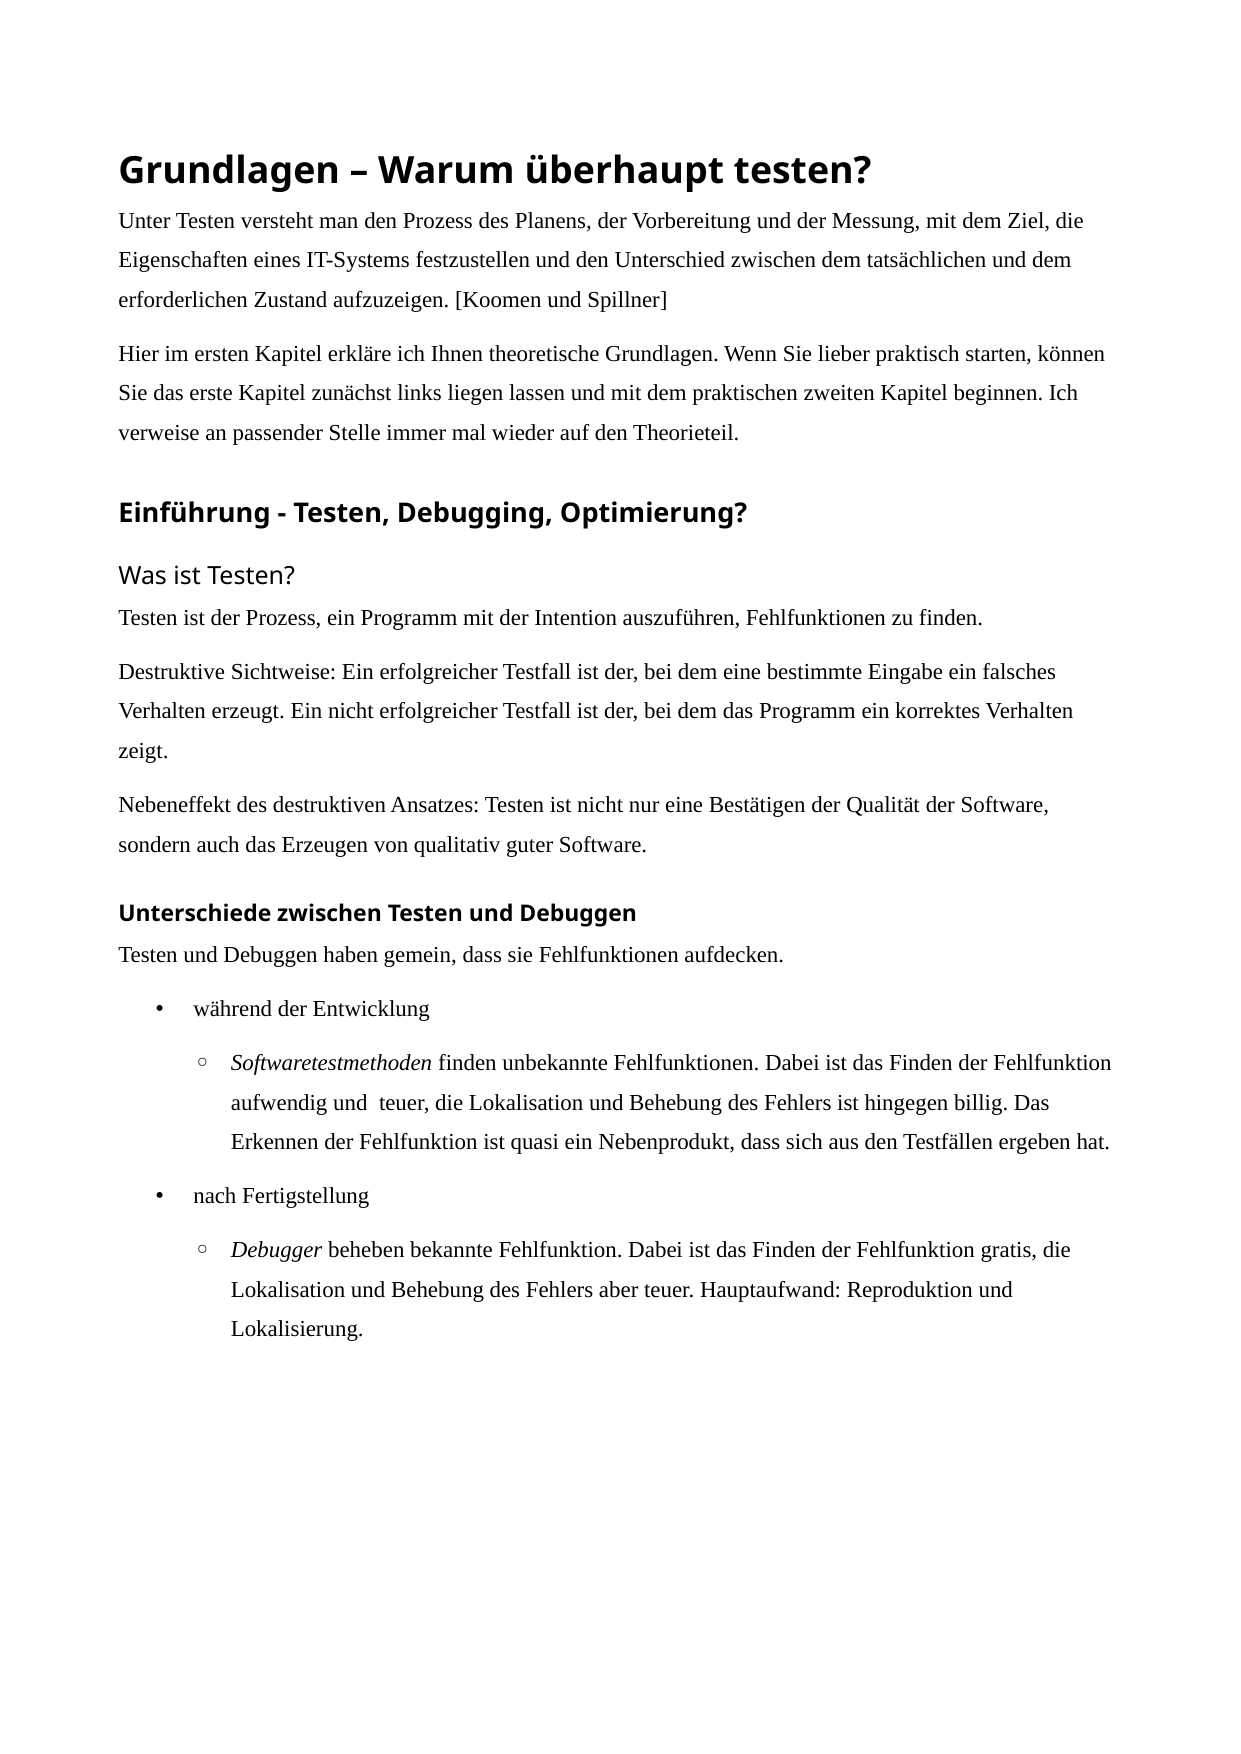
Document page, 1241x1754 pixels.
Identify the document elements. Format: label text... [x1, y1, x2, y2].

text Testen ist der Prozess, ein Programm mit der Intention auszuführen, Fehlfunktionen zu finden. [118, 604, 1122, 630]
subtitle Unterschiede zwischen Testen und Debuggen [118, 897, 1122, 928]
text Hier im ersten Kapitel erkläre ich Ihnen theoretische Grundlagen. Wenn Sie lieber praktisch starten, können Sie das erste Kapitel zunächst links liegen lassen und mit dem praktischen zweiten Kapitel beginnen. Ich verweise an passender Stelle immer mal wieder auf den Theorieteil. [118, 340, 1122, 445]
list während der Entwicklung [156, 995, 1122, 1021]
text Destruktive Sichtweise: Ein erfolgreicher Testfall ist der, bei dem eine bestimmte Eingabe ein falsches Verhalten erzeugt. Ein nicht erfolgreicher Testfall ist der, bei dem das Programm ein korrektes Verhalten zeigt. [118, 658, 1122, 763]
text Nebeneffekt des destruktiven Ansatzes: Testen ist nicht nur eine Bestätigen der Qualität der Software, sondern auch das Erzeugen von qualitativ guter Software. [118, 791, 1122, 857]
list nach Fertigstellung [156, 1182, 1122, 1208]
subtitle Was ist Testen? [118, 557, 1122, 592]
list Softwaretestmethoden finden unbekannte Fehlfunktionen. Dabei ist das Finden der Fehlfunktion aufwendig und teuer, die Lokalisation und Behebung des Fehlers ist hingegen billig. Das Erkennen der Fehlfunktion ist quasi ein Nebenprodukt, dass sich aus den Testfällen ergeben hat. [193, 1049, 1122, 1154]
list Debugger beheben bekannte Fehlfunktion. Dabei ist das Finden der Fehlfunktion gratis, die Lokalisation und Behebung des Fehlers aber teuer. Hauptaufwand: Reproduktion und Lokalisierung. [193, 1236, 1122, 1341]
text Unter Testen versteht man den Prozess des Planens, der Vorbereitung und der Messung, mit dem Ziel, die Eigenschaften eines IT-Systems festzustellen und den Unterschied zwischen dem tatsächlichen und dem erforderlichen Zustand aufzuzeigen. [Koomen und Spillner] [118, 207, 1122, 312]
subtitle Einführung - Testen, Debugging, Optimierung? [118, 493, 1122, 530]
subtitle Grundlagen – Warum überhaupt testen? [118, 143, 1122, 194]
text Testen und Debuggen haben gemein, dass sie Fehlfunktionen aufdecken. [118, 941, 1122, 967]
